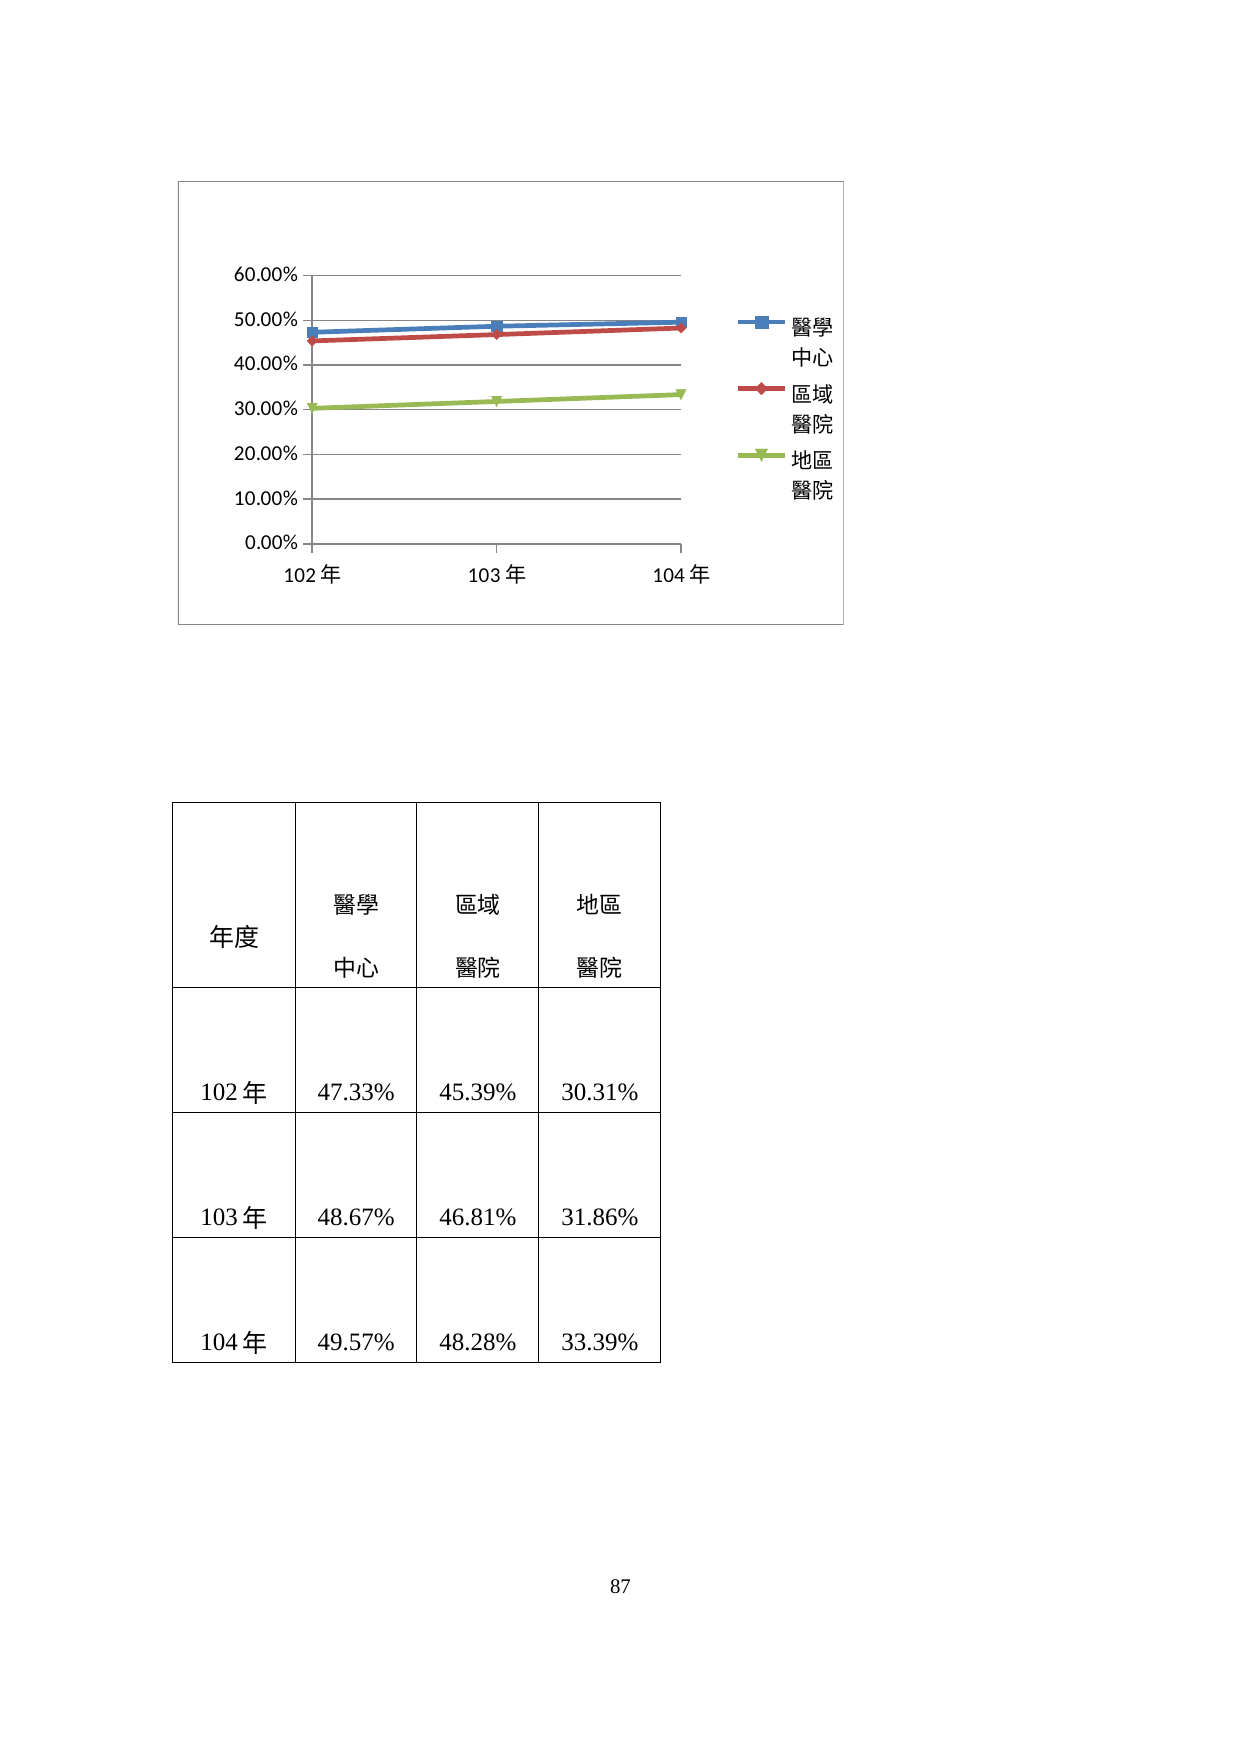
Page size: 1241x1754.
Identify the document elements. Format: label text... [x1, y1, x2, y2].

table_header [173, 237, 177, 328]
table_cell 醫學 中心 [296, 803, 416, 987]
table_cell 33.39% [539, 1238, 660, 1362]
table_cell [173, 328, 177, 391]
table_cell [743, 987, 848, 1112]
table_cell [628, 175, 743, 181]
table_cell [951, 1237, 1053, 1362]
table_cell [406, 175, 518, 181]
table_cell [848, 175, 951, 391]
table_cell [848, 1237, 951, 1362]
table_cell 49.57% [296, 1238, 416, 1362]
table_cell [743, 802, 848, 987]
table_cell 48.28% [417, 1238, 538, 1362]
table_cell [173, 391, 1053, 802]
table_cell 45.39% [417, 988, 538, 1112]
table_cell [661, 1237, 743, 1362]
table_cell [173, 175, 290, 237]
table_cell 47.33% [296, 988, 416, 1112]
table_cell 年度 [173, 803, 295, 987]
table_cell [290, 175, 406, 181]
table_cell 104年 [173, 1238, 295, 1362]
table_cell 區域 醫院 [417, 803, 538, 987]
table_cell 102年 [173, 988, 295, 1112]
table_cell [848, 802, 951, 987]
table_cell 地區 醫院 [539, 803, 660, 987]
table_cell 48.67% [296, 1113, 416, 1237]
table_cell 46.81% [417, 1113, 538, 1237]
table_cell [743, 1112, 848, 1237]
table_cell [518, 175, 628, 181]
table_cell [661, 1112, 743, 1237]
table_cell [661, 987, 743, 1112]
table_cell [951, 987, 1053, 1112]
table_cell [848, 987, 951, 1112]
table_cell [743, 175, 848, 391]
table_cell [848, 1112, 951, 1237]
table_cell [661, 802, 743, 987]
table_cell 31.86% [539, 1113, 660, 1237]
table_cell [743, 1237, 848, 1362]
table_cell 30.31% [539, 988, 660, 1112]
table_cell [951, 175, 1053, 391]
table_cell 103年 [173, 1113, 295, 1237]
table_cell [951, 1112, 1053, 1237]
table_cell [951, 802, 1053, 987]
